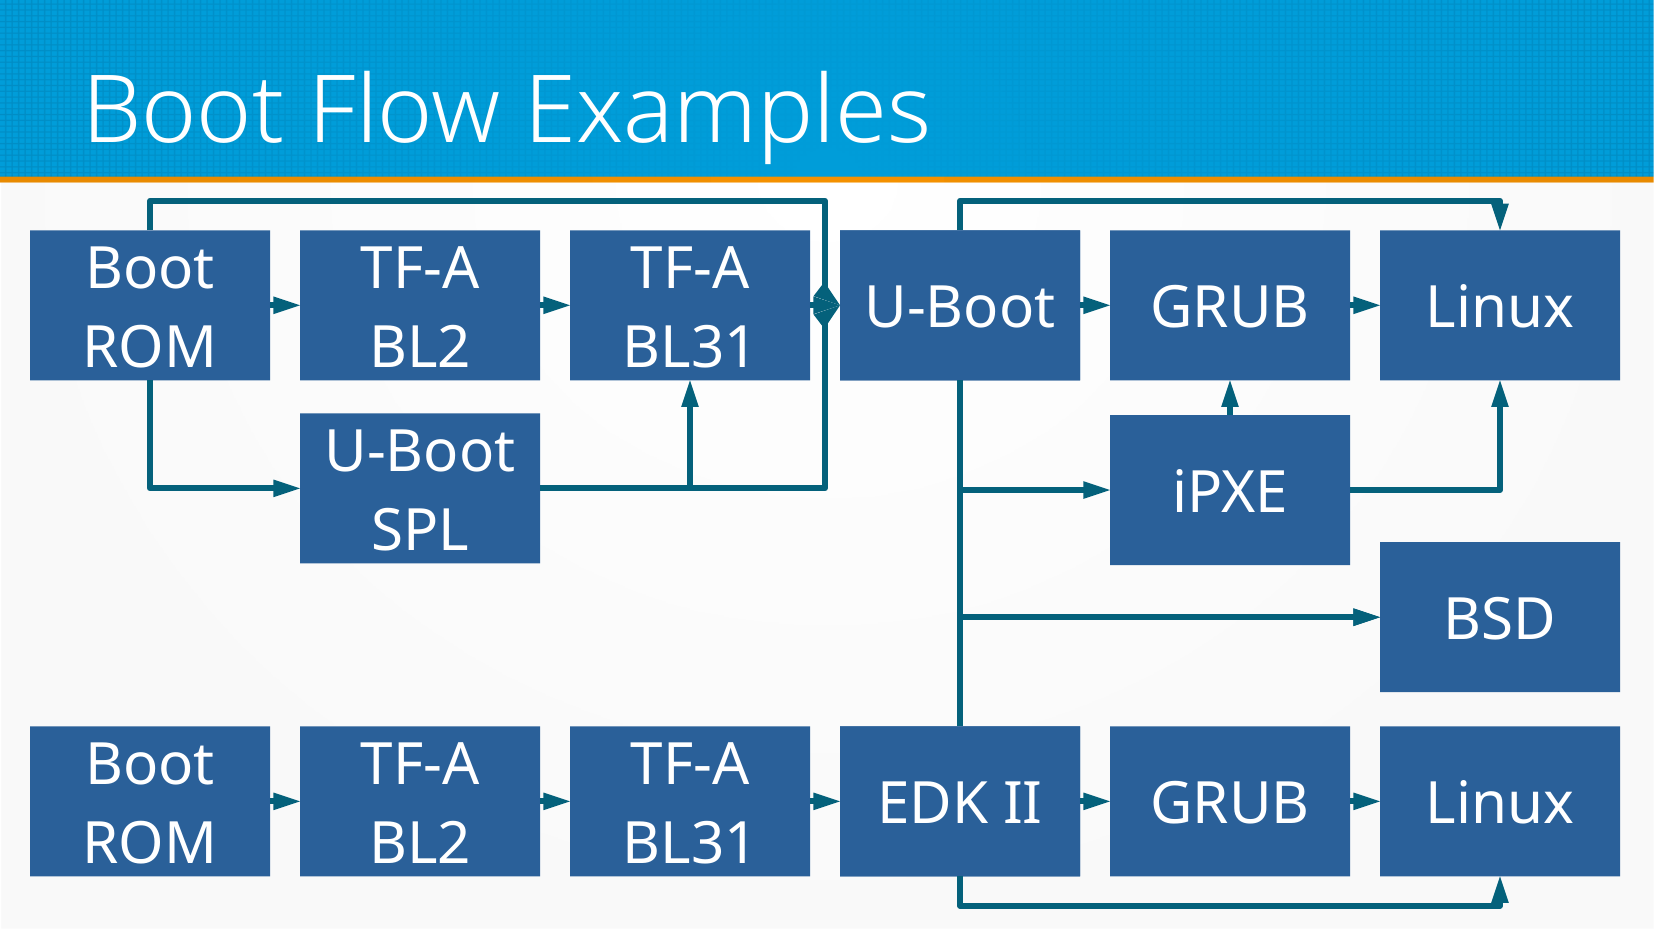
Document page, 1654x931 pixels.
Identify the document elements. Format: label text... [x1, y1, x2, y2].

text_box iPXE [1110, 415, 1351, 566]
text_box TF-A BL2 [300, 726, 541, 877]
text_box GRUB [1110, 726, 1351, 877]
text_box TF-A BL2 [300, 230, 541, 381]
title Boot Flow Examples [82, 14, 1571, 171]
text_box EDK II [840, 726, 1081, 877]
text_box GRUB [1110, 230, 1351, 381]
picture [0, 177, 1654, 931]
text_box Linux [1380, 726, 1621, 877]
text_box TF-A BL31 [570, 230, 811, 381]
text_box TF-A BL31 [570, 726, 811, 877]
text_box BSD [1380, 542, 1621, 693]
text_box U-Boot SPL [300, 413, 541, 564]
text_box Linux [1380, 230, 1621, 381]
text_box Boot ROM [30, 726, 271, 877]
text_box U-Boot [840, 230, 1081, 381]
text_box Boot ROM [30, 230, 271, 381]
